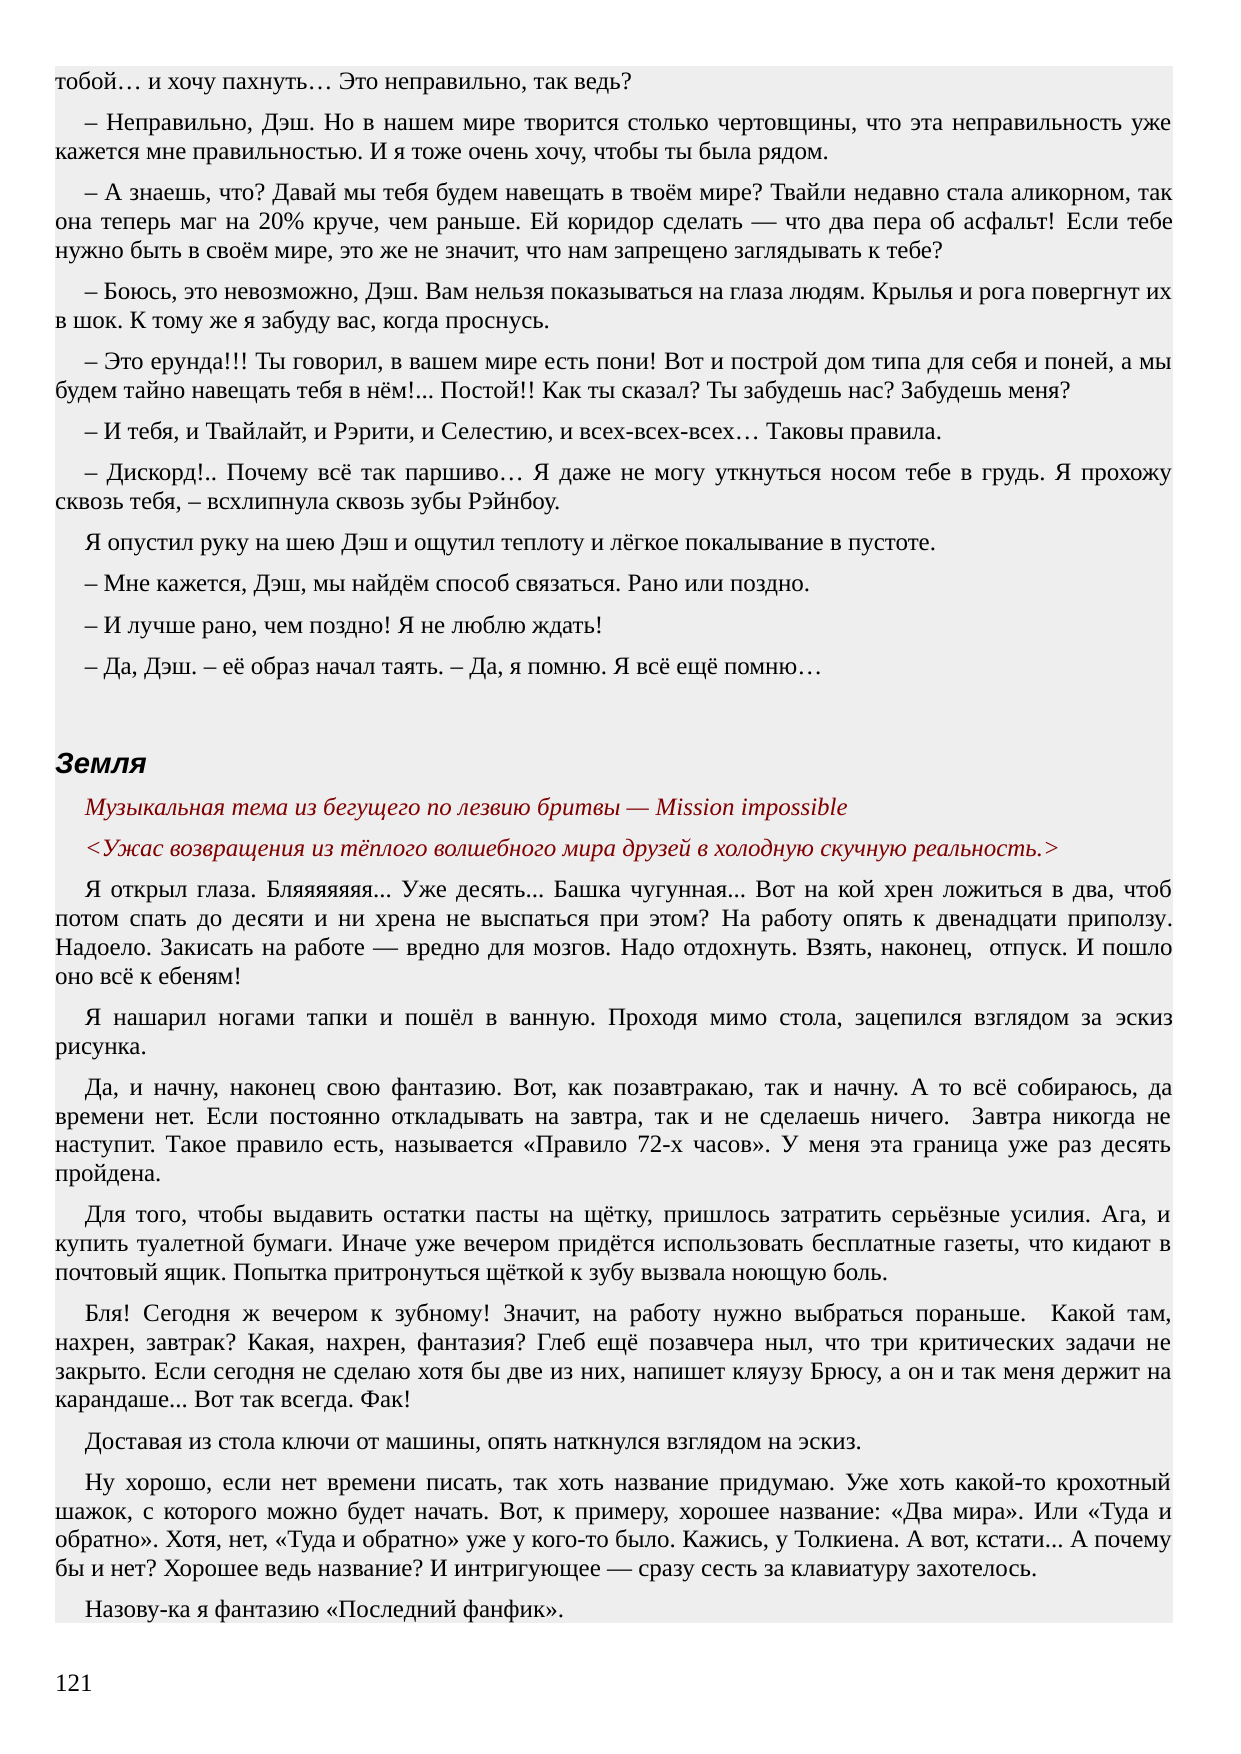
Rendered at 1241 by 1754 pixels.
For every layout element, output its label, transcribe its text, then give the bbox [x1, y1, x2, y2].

text Ну хорошо, если нет времени писать, так хоть название придумаю. Уже хоть какой-то крохотный шажок, с которого можно будет начать. Вот, к примеру, хорошее название: «Два мира». Или «Туда и обратно». Хотя, нет, «Туда и обратно» уже у кого-то было. Кажись, у Толкиена. А вот, кстати... А почему бы и нет? Хорошее ведь название? И интригующее — сразу сесть за клавиатуру захотелось. [55, 1467, 1173, 1582]
text тобой… и хочу пахнуть… Это неправильно, так ведь? [55, 66, 1173, 95]
text Да, и начну, наконец свою фантазию. Вот, как позавтракаю, так и начну. А то всё собираюсь, да времени нет. Если постоянно откладывать на завтра, так и не сделаешь ничего. Завтра никогда не наступит. Такое правило есть, называется «Правило 72-х часов». У меня эта граница уже раз десять пройдена. [55, 1072, 1173, 1187]
text – И тебя, и Твайлайт, и Рэрити, и Селестию, и всех-всех-всех… Таковы правила. [55, 416, 1173, 445]
text Я нашарил ногами тапки и пошёл в ванную. Проходя мимо стола, зацепился взглядом за эскиз рисунка. [55, 1002, 1173, 1059]
text – А знаешь, что? Давай мы тебя будем навещать в твоём мире? Твайли недавно стала аликорном, так она теперь маг на 20% круче, чем раньше. Ей коридор сделать — что два пера об асфальт! Если тебе нужно быть в своём мире, это же не значит, что нам запрещено заглядывать к тебе? [55, 177, 1173, 263]
text – Неправильно, Дэш. Но в нашем мире творится столько чертовщины, что эта неправильность уже кажется мне правильностью. И я тоже очень хочу, чтобы ты была рядом. [55, 107, 1173, 165]
text Бля! Сегодня ж вечером к зубному! Значит, на работу нужно выбраться пораньше. Какой там, нахрен, завтрак? Какая, нахрен, фантазия? Глеб ещё позавчера ныл, что три критических задачи не закрыто. Если сегодня не сделаю хотя бы две из них, напишет кляузу Брюсу, а он и так меня держит на карандаше... Вот так всегда. Фак! [55, 1298, 1173, 1413]
text – И лучше рано, чем поздно! Я не люблю ждать! [55, 610, 1173, 638]
text Музыкальная тема из бегущего по лезвию бритвы — Mission impossible [55, 792, 1173, 821]
text Я опустил руку на шею Дэш и ощутил теплоту и лёгкое покалывание в пустоте. [55, 527, 1173, 556]
text – Дискорд!.. Почему всё так паршиво… Я даже не могу уткнуться носом тебе в грудь. Я прохожу сквозь тебя, – всхлипнула сквозь зубы Рэйнбоу. [55, 457, 1173, 515]
text Я открыл глаза. Бляяяяяяя... Уже десять... Башка чугунная... Вот на кой хрен ложиться в два, чтоб потом спать до десяти и ни хрена не выспаться при этом? На работу опять к двенадцати приползу. Надоело. Закисать на работе — вредно для мозгов. Надо отдохнуть. Взять, наконец, отпуск. И пошло оно всё к ебеням! [55, 874, 1173, 989]
text Доставая из стола ключи от машины, опять наткнулся взглядом на эскиз. [55, 1426, 1173, 1454]
text – Это ерунда!!! Ты говорил, в вашем мире есть пони! Вот и построй дом типа для себя и поней, а мы будем тайно навещать тебя в нём!... Постой!! Как ты сказал? Ты забудешь нас? Забудешь меня? [55, 346, 1173, 403]
text – Мне кажется, Дэш, мы найдём способ связаться. Рано или поздно. [55, 568, 1173, 597]
text – Да, Дэш. – её образ начал таять. – Да, я помню. Я всё ещё помню… [55, 651, 1173, 680]
text <Ужас возвращения из тёплого волшебного мира друзей в холодную скучную реальность.> [55, 833, 1173, 862]
text – Боюсь, это невозможно, Дэш. Вам нельзя показываться на глаза людям. Крылья и рога повергнут их в шок. К тому же я забуду вас, когда проснусь. [55, 276, 1173, 333]
text Для того, чтобы выдавить остатки пасты на щётку, пришлось затратить серьёзные усилия. Ага, и купить туалетной бумаги. Иначе уже вечером придётся использовать бесплатные газеты, что кидают в почтовый ящик. Попытка притронуться щёткой к зубу вызвала ноющую боль. [55, 1199, 1173, 1286]
text Назову-ка я фантазию «Последний фанфик». [55, 1594, 1173, 1623]
subtitle Земля [55, 746, 1173, 779]
